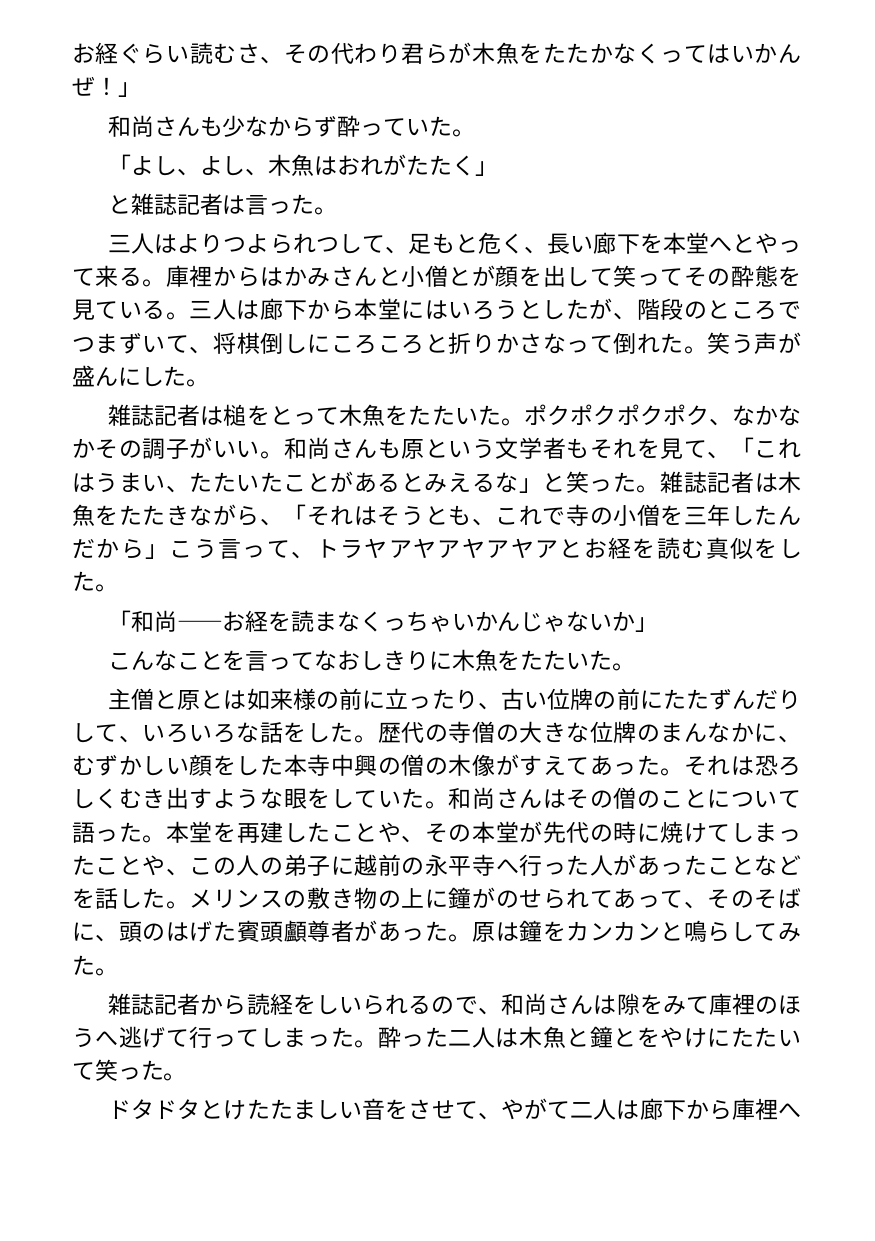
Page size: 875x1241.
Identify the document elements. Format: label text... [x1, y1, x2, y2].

text 雑誌記者は槌をとって木魚をたたいた。ポクポクポクポク、なかなかその調子がいい。和尚さんも原という文学者もそれを見て、「これはうまい、たたいたことがあるとみえるな」と笑った。雑誌記者は木魚をたたきながら、「それはそうとも、これで寺の小僧を三年したんだから」こう言って、トラヤアヤアヤアヤアとお経を読む真似をした。 [72, 398, 802, 597]
text 雑誌記者から読経をしいられるので、和尚さんは隙をみて庫裡のほうへ逃げて行ってしまった。酔った二人は木魚と鐘とをやけにたたいて笑った。 [72, 987, 802, 1086]
text 三人はよりつよられつして、足もと危く、長い廊下を本堂へとやって来る。庫裡からはかみさんと小僧とが顔を出して笑ってその酔態を見ている。三人は廊下から本堂にはいろうとしたが、階段のところでつまずいて、将棋倒しにころころと折りかさなって倒れた。笑う声が盛んにした。 [72, 226, 802, 392]
text お経ぐらい読むさ、その代わり君らが木魚をたたかなくってはいかんぜ！」 [72, 36, 802, 102]
text 主僧と原とは如来様の前に立ったり、古い位牌の前にたたずんだりして、いろいろな話をした。歴代の寺僧の大きな位牌のまんなかに、むずかしい顔をした本寺中興の僧の木像がすえてあった。それは恐ろしくむき出すような眼をしていた。和尚さんはその僧のことについて語った。本堂を再建したことや、その本堂が先代の時に焼けてしまったことや、この人の弟子に越前の永平寺へ行った人があったことなどを話した。メリンスの敷き物の上に鐘がのせられてあって、そのそばに、頭のはげた賓頭顱尊者があった。原は鐘をカンカンと鳴らしてみた。 [72, 682, 802, 981]
text 和尚さんも少なからず酔っていた。 [72, 108, 802, 142]
text 「和尚――お経を読まなくっちゃいかんじゃないか」 [72, 603, 802, 637]
text こんなことを言ってなおしきりに木魚をたたいた。 [72, 642, 802, 676]
text ドタドタとけたたましい音をさせて、やがて二人は廊下から庫裡へ [72, 1092, 802, 1126]
text と雑誌記者は言った。 [72, 187, 802, 220]
text 「よし、よし、木魚はおれがたたく」 [72, 148, 802, 181]
